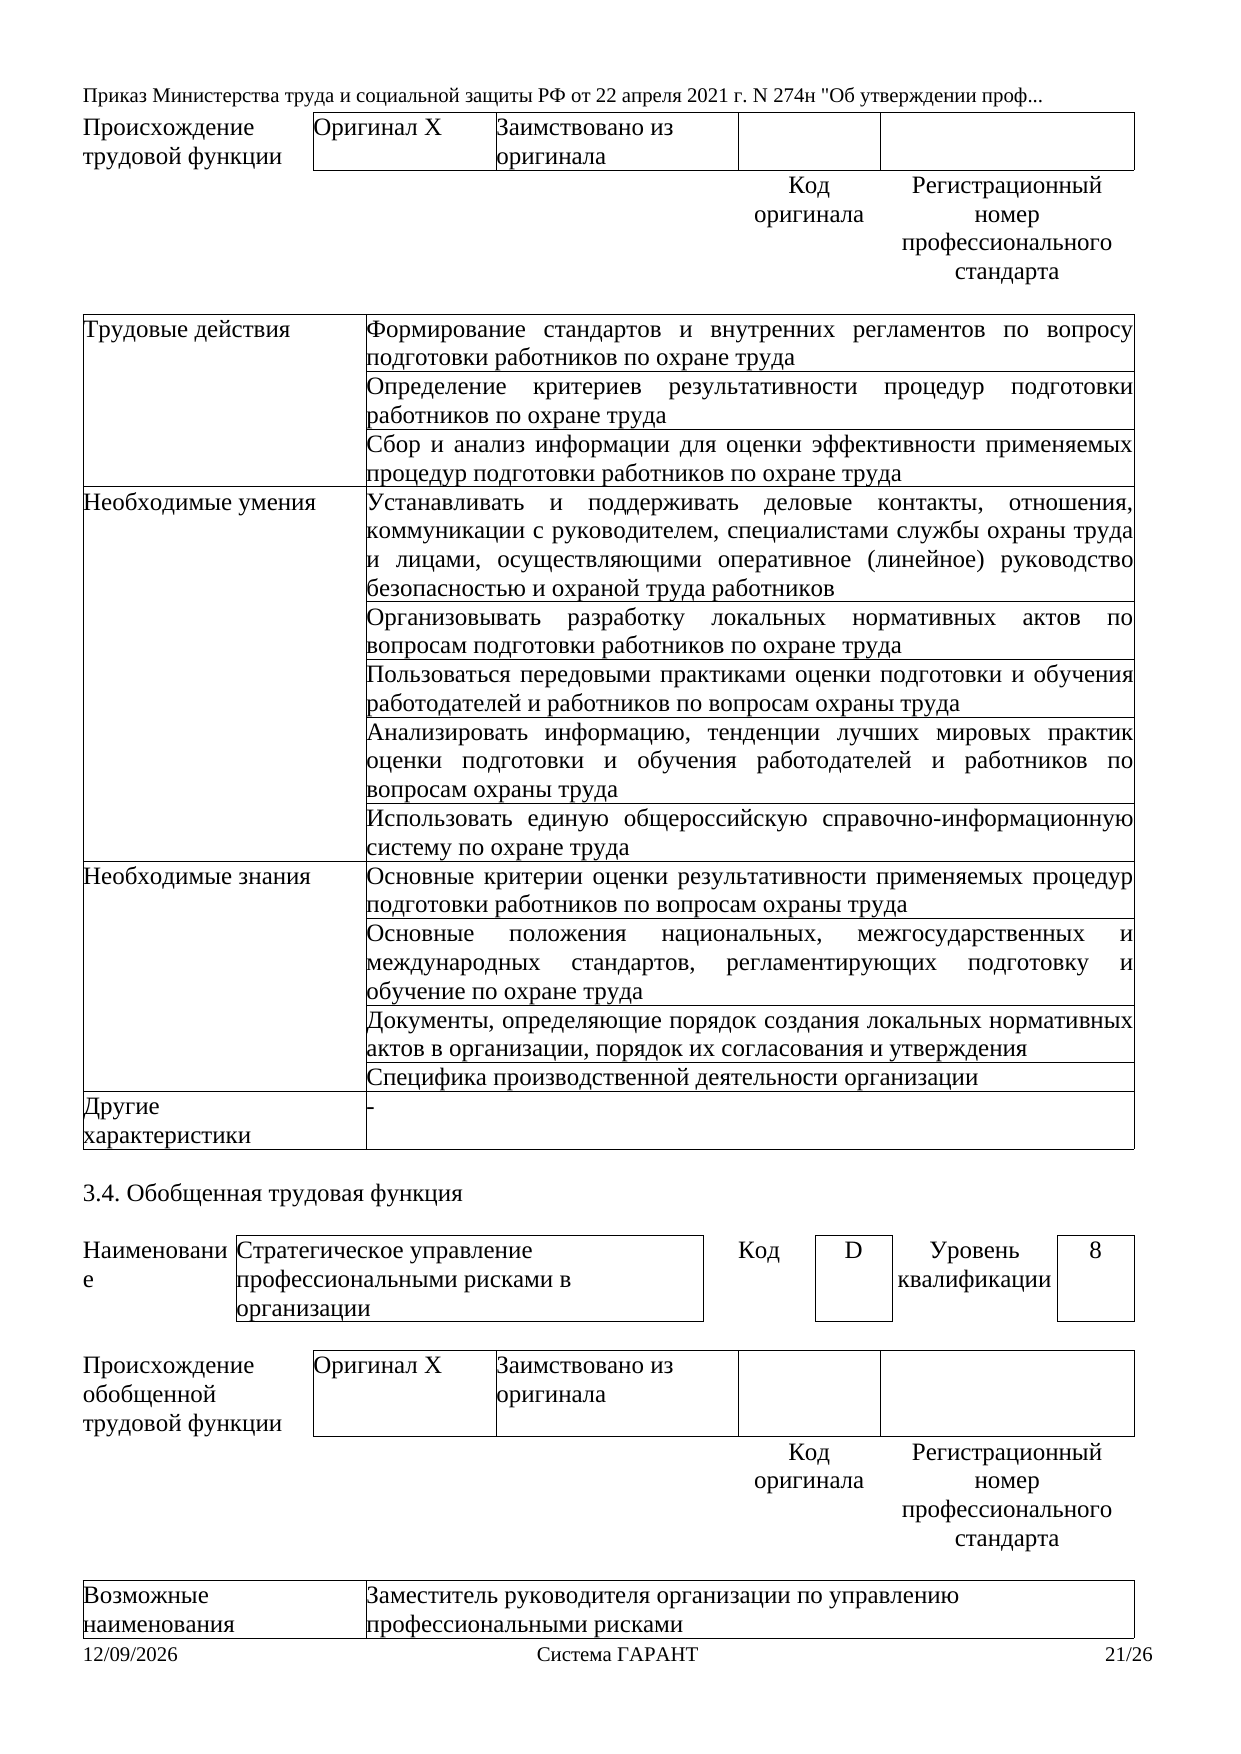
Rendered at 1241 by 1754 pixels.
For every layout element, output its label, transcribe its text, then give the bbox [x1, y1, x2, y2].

table_cell Код оригинала [738, 171, 880, 285]
table_header Происхождение обобщенной трудовой функции [83, 1350, 313, 1437]
table_header Заместитель руководителя организации по управлению профессиональными рисками [367, 1581, 1134, 1638]
table_header [881, 113, 1134, 170]
table_cell - [367, 1092, 1134, 1149]
text 3.4. Обобщенная трудовая функция [83, 1178, 1157, 1206]
table_cell [496, 1437, 738, 1552]
table_header Оригинал X [314, 113, 496, 170]
table_cell Определение критериев результативности процедур подготовки работников по охране труда [367, 372, 1134, 429]
table_cell Необходимые умения [84, 487, 366, 861]
table_header [739, 113, 880, 170]
table_header [881, 1351, 1134, 1436]
table_header D [816, 1236, 892, 1321]
table_cell Документы, определяющие порядок создания локальных нормативных актов в организации, порядок их согласования и утверждения [367, 1006, 1134, 1062]
table_cell Устанавливать и поддерживать деловые контакты, отношения, коммуникации с руководителем, специалистами службы охраны труда и лицами, осуществляющими оперативное (линейное) руководство безопасностью и охраной труда работников [367, 487, 1134, 601]
table_header Формирование стандартов и внутренних регламентов по вопросу подготовки работников по охране труда [367, 315, 1134, 371]
table_cell Регистрационный номер профессионального стандарта [880, 171, 1134, 285]
table_cell Сбор и анализ информации для оценки эффективности применяемых процедур подготовки работников по охране труда [367, 430, 1134, 486]
table_cell Использовать единую общероссийскую справочно-информационную систему по охране труда [367, 804, 1134, 861]
table_cell Код оригинала [738, 1437, 880, 1552]
table_header Уровень квалификации [893, 1235, 1057, 1322]
table_header Происхождение трудовой функции [83, 112, 313, 170]
table_header 8 [1058, 1236, 1134, 1321]
table_cell [496, 171, 738, 285]
table_cell Основные критерии оценки результативности применяемых процедур подготовки работников по вопросам охраны труда [367, 862, 1134, 918]
table_cell Организовывать разработку локальных нормативных актов по вопросам подготовки работников по охране труда [367, 602, 1134, 659]
table_cell Необходимые знания [84, 862, 366, 1091]
table_cell [83, 170, 313, 285]
table_cell Специфика производственной деятельности организации [367, 1063, 1134, 1091]
table_cell Основные положения национальных, межгосударственных и международных стандартов, регламентирующих подготовку и обучение по охране труда [367, 919, 1134, 1005]
table_header Наименование [83, 1235, 236, 1322]
table_header [739, 1351, 880, 1436]
table_cell [313, 171, 496, 285]
table_header Код [704, 1235, 815, 1322]
table_header Возможные наименования [84, 1581, 366, 1638]
table_cell Анализировать информацию, тенденции лучших мировых практик оценки подготовки и обучения работодателей и работников по вопросам охраны труда [367, 718, 1134, 803]
table_header Оригинал X [314, 1351, 496, 1436]
table_header Заимствовано из оригинала [497, 113, 738, 170]
table_cell [313, 1437, 496, 1552]
table_cell Регистрационный номер профессионального стандарта [880, 1437, 1134, 1552]
table_header Трудовые действия [84, 315, 366, 486]
table_header Стратегическое управление профессиональными рисками в организации [237, 1236, 703, 1321]
table_header Заимствовано из оригинала [497, 1351, 738, 1436]
table_cell [83, 1437, 313, 1552]
table_cell Другие характеристики [84, 1092, 366, 1149]
table_cell Пользоваться передовыми практиками оценки подготовки и обучения работодателей и работников по вопросам охраны труда [367, 660, 1134, 717]
